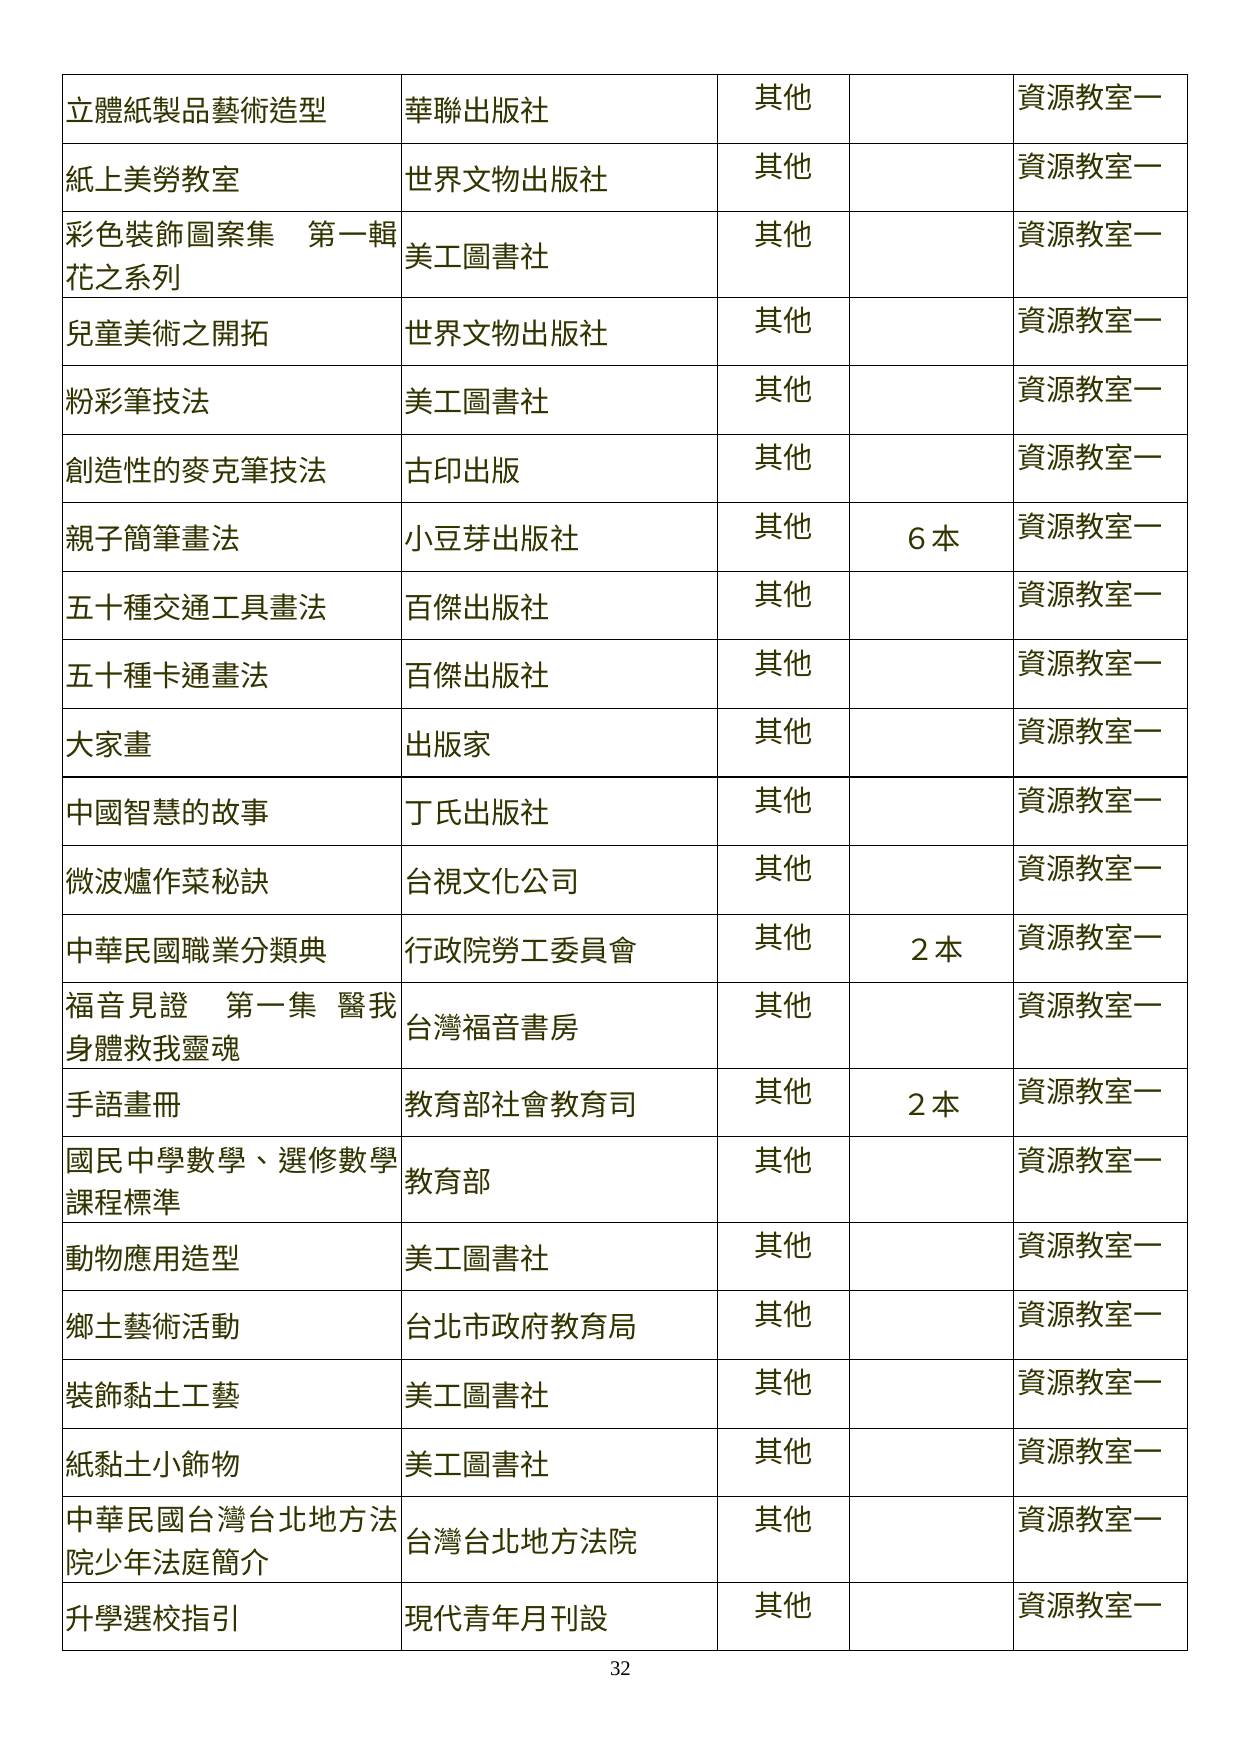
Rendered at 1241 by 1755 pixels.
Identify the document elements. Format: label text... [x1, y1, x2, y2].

table_cell ６本 [850, 503, 1013, 571]
table_cell 裝飾黏土工藝 [63, 1360, 401, 1427]
table_cell 資源教室一 [1014, 1137, 1187, 1222]
table_cell 行政院勞工委員會 [402, 915, 717, 982]
table_cell 資源教室一 [1014, 75, 1187, 142]
table_cell [850, 1583, 1013, 1650]
table_cell 資源教室一 [1014, 778, 1187, 845]
table_cell [850, 572, 1013, 639]
table_cell 美工圖書社 [402, 1223, 717, 1290]
table_cell [850, 846, 1013, 913]
table_cell 資源教室一 [1014, 1069, 1187, 1136]
table_cell 百傑出版社 [402, 572, 717, 639]
table_cell 其他 [718, 298, 849, 365]
table_cell 百傑出版社 [402, 640, 717, 708]
table_cell 其他 [718, 1137, 849, 1222]
table_cell [850, 709, 1013, 776]
table_cell 美工圖書社 [402, 1360, 717, 1427]
table_cell 五十種卡通畫法 [63, 640, 401, 708]
table_cell 粉彩筆技法 [63, 366, 401, 434]
table_cell 其他 [718, 1360, 849, 1427]
table_cell 其他 [718, 1223, 849, 1290]
table_cell 資源教室一 [1014, 503, 1187, 571]
table_cell 小豆芽出版社 [402, 503, 717, 571]
table_cell 微波爐作菜秘訣 [63, 846, 401, 913]
table_cell [850, 366, 1013, 434]
table_cell 華聯出版社 [402, 75, 717, 142]
table_cell 資源教室一 [1014, 212, 1187, 297]
table_cell 資源教室一 [1014, 915, 1187, 982]
table_cell 現代青年月刊設 [402, 1583, 717, 1650]
table_cell [850, 1291, 1013, 1359]
table_cell 台灣福音書房 [402, 983, 717, 1068]
table_cell [850, 1223, 1013, 1290]
table_cell 資源教室一 [1014, 366, 1187, 434]
table_cell 五十種交通工具畫法 [63, 572, 401, 639]
table_cell 親子簡筆畫法 [63, 503, 401, 571]
table_cell [850, 1137, 1013, 1222]
table_cell 其他 [718, 144, 849, 211]
table_cell 美工圖書社 [402, 366, 717, 434]
table_cell 資源教室一 [1014, 846, 1187, 913]
table_cell 其他 [718, 1069, 849, 1136]
table_cell 資源教室一 [1014, 709, 1187, 776]
table_cell 台灣台北地方法院 [402, 1497, 717, 1582]
table_cell 手語畫冊 [63, 1069, 401, 1136]
table_cell 升學選校指引 [63, 1583, 401, 1650]
table_cell [850, 778, 1013, 845]
table_cell 其他 [718, 212, 849, 297]
table_cell 古印出版 [402, 435, 717, 502]
table_cell 其他 [718, 1497, 849, 1582]
table_cell 中國智慧的故事 [63, 778, 401, 845]
table_cell 世界文物出版社 [402, 298, 717, 365]
table_cell 資源教室一 [1014, 1360, 1187, 1427]
table_cell 大家畫 [63, 709, 401, 776]
table_cell 中華民國台灣台北地方法院少年法庭簡介 [63, 1497, 401, 1582]
table_cell 動物應用造型 [63, 1223, 401, 1290]
table_cell 資源教室一 [1014, 1583, 1187, 1650]
table_cell [850, 75, 1013, 142]
table_cell 其他 [718, 915, 849, 982]
table_cell 資源教室一 [1014, 435, 1187, 502]
table_cell 資源教室一 [1014, 298, 1187, 365]
table_cell 其他 [718, 1429, 849, 1496]
table_cell 資源教室一 [1014, 1223, 1187, 1290]
table_cell 美工圖書社 [402, 1429, 717, 1496]
table_cell 其他 [718, 983, 849, 1068]
table_cell 鄉土藝術活動 [63, 1291, 401, 1359]
table_cell 福音見證 第一集 醫我身體救我靈魂 [63, 983, 401, 1068]
table_cell 資源教室一 [1014, 1291, 1187, 1359]
table_cell 其他 [718, 503, 849, 571]
table_cell 其他 [718, 75, 849, 142]
table_cell 兒童美術之開拓 [63, 298, 401, 365]
table_cell 資源教室一 [1014, 640, 1187, 708]
table_cell ２本 [850, 915, 1013, 982]
table_cell 出版家 [402, 709, 717, 776]
table_cell 台視文化公司 [402, 846, 717, 913]
table_cell 資源教室一 [1014, 1429, 1187, 1496]
table_cell 世界文物出版社 [402, 144, 717, 211]
table_cell 教育部 [402, 1137, 717, 1222]
table_cell [850, 435, 1013, 502]
table_cell 資源教室一 [1014, 572, 1187, 639]
table_cell 丁氏出版社 [402, 778, 717, 845]
table_cell [850, 1360, 1013, 1427]
table_cell [850, 1497, 1013, 1582]
table_cell 中華民國職業分類典 [63, 915, 401, 982]
table_cell [850, 212, 1013, 297]
table_cell 其他 [718, 1583, 849, 1650]
table_cell 其他 [718, 846, 849, 913]
table_cell 資源教室一 [1014, 144, 1187, 211]
table_cell ２本 [850, 1069, 1013, 1136]
table_cell 其他 [718, 640, 849, 708]
table_cell [850, 144, 1013, 211]
table_cell 國民中學數學、選修數學課程標準 [63, 1137, 401, 1222]
table_cell 其他 [718, 778, 849, 845]
table_cell 其他 [718, 366, 849, 434]
table_cell 資源教室一 [1014, 983, 1187, 1068]
table_cell 台北市政府教育局 [402, 1291, 717, 1359]
table_cell [850, 1429, 1013, 1496]
table_cell 教育部社會教育司 [402, 1069, 717, 1136]
table_cell 美工圖書社 [402, 212, 717, 297]
table_cell 其他 [718, 1291, 849, 1359]
table_cell 紙上美勞教室 [63, 144, 401, 211]
table_cell 其他 [718, 572, 849, 639]
table_cell 創造性的麥克筆技法 [63, 435, 401, 502]
table_cell 彩色裝飾圖案集 第一輯 花之系列 [63, 212, 401, 297]
table_cell 立體紙製品藝術造型 [63, 75, 401, 142]
table_cell [850, 298, 1013, 365]
table_cell [850, 640, 1013, 708]
table_cell [850, 983, 1013, 1068]
table_cell 紙黏土小飾物 [63, 1429, 401, 1496]
table_cell 資源教室一 [1014, 1497, 1187, 1582]
table_cell 其他 [718, 709, 849, 776]
table_cell 其他 [718, 435, 849, 502]
